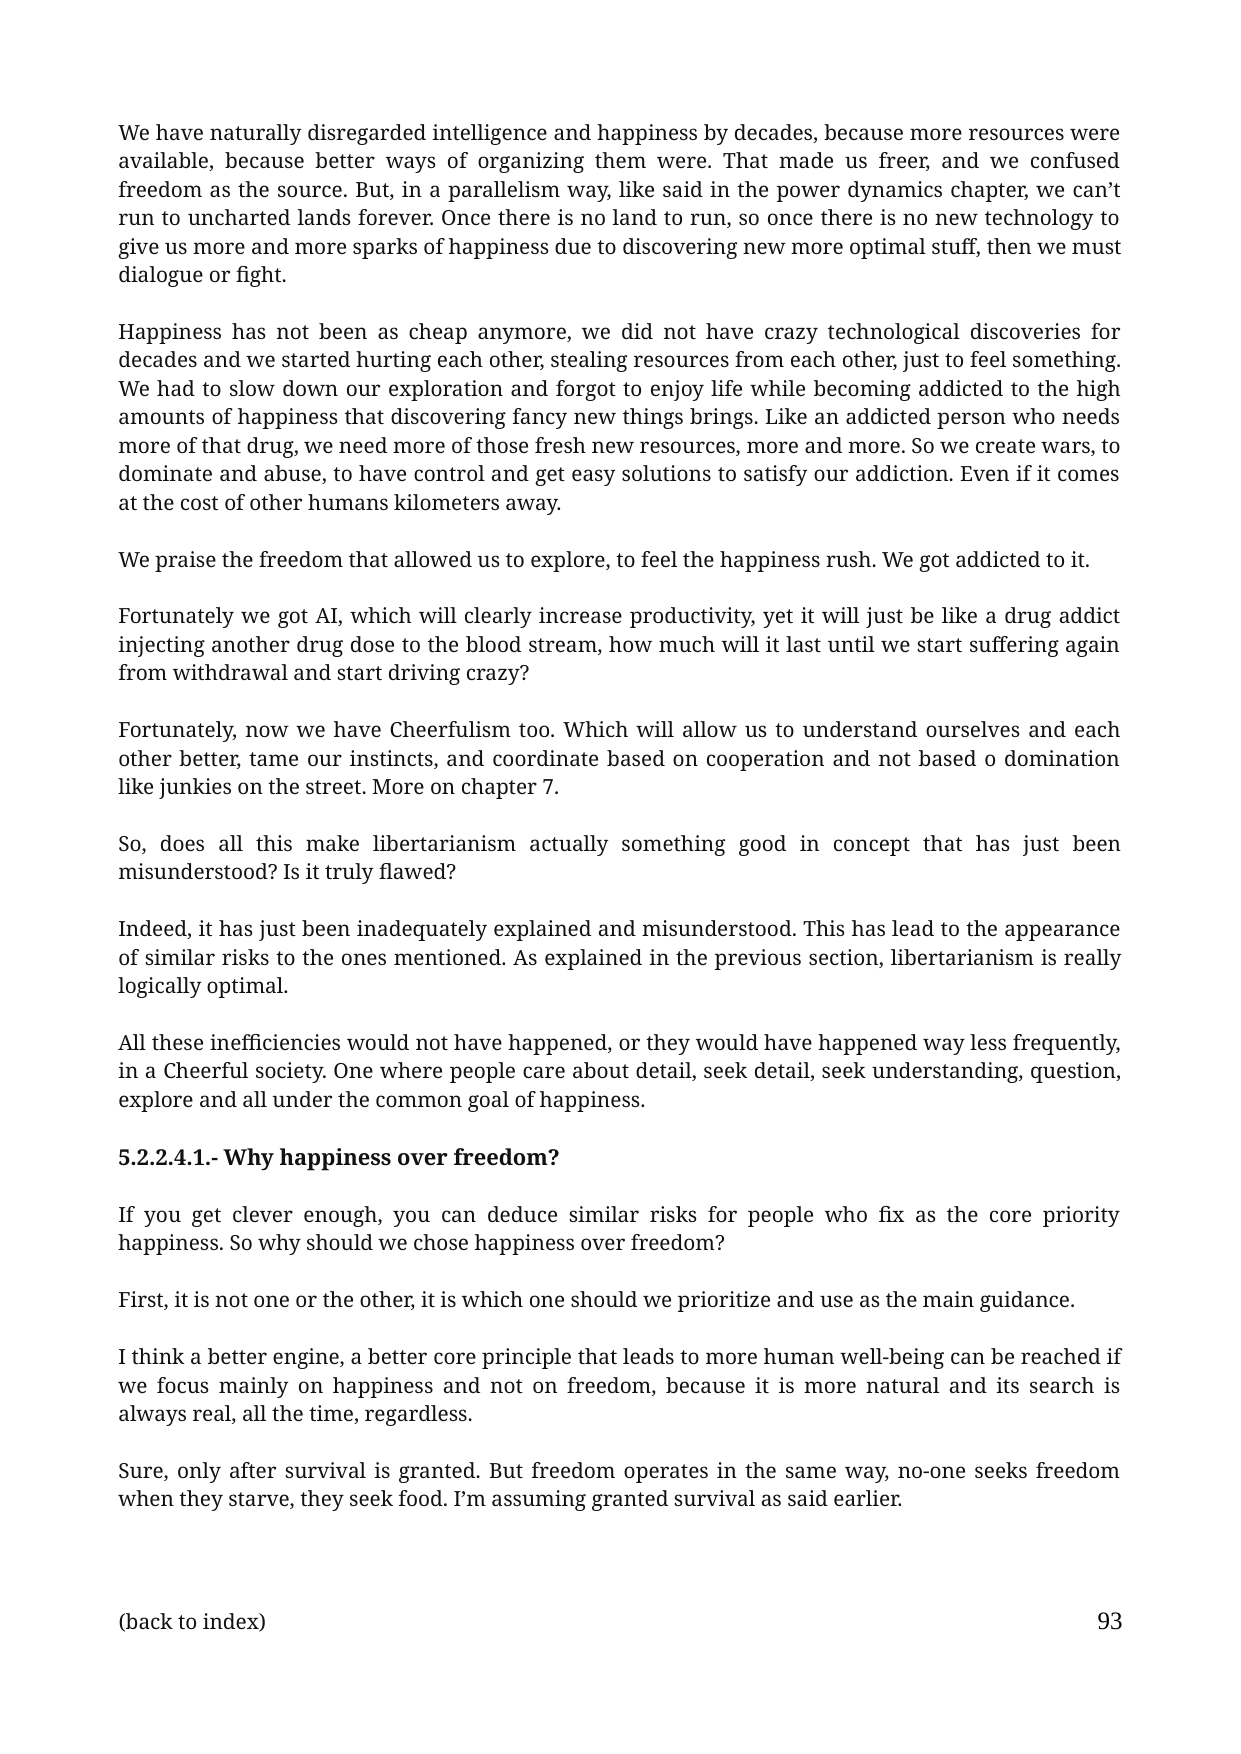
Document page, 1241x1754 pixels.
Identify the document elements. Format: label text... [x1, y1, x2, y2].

text So, does all this make libertarianism actually something good in concept that has just been misunderstood? Is it truly flawed? [118, 829, 1122, 886]
text 5.2.2.4.1.- Why happiness over freedom? [118, 1142, 1122, 1172]
text Happiness has not been as cheap anymore, we did not have crazy technological discoveries for decades and we started hurting each other, stealing resources from each other, just to feel something. We had to slow down our exploration and forgot to enjoy life while becoming addicted to the high amounts of happiness that discovering fancy new things brings. Like an addicted person who needs more of that drug, we need more of those fresh new resources, more and more. So we create wars, to dominate and abuse, to have control and get easy solutions to satisfy our addiction. Even if it comes at the cost of other humans kilometers away. [118, 317, 1122, 516]
text Fortunately we got AI, which will clearly increase productivity, yet it will just be like a drug addict injecting another drug dose to the blood stream, how much will it last until we start suffering again from withdrawal and start driving crazy? [118, 602, 1122, 687]
text Sure, only after survival is granted. But freedom operates in the same way, no-one seeks freedom when they starve, they seek food. I’m assuming granted survival as said earlier. [118, 1456, 1122, 1513]
text If you get clever enough, you can deduce similar risks for people who fix as the core priority happiness. So why should we chose happiness over freedom? [118, 1200, 1122, 1257]
text Fortunately, now we have Cheerfulism too. Which will allow us to understand ourselves and each other better, tame our instincts, and coordinate based on cooperation and not based o domination like junkies on the street. More on chapter 7. [118, 715, 1122, 801]
text Indeed, it has just been inadequately explained and misunderstood. This has lead to the appearance of similar risks to the ones mentioned. As explained in the previous section, libertarianism is really logically optimal. [118, 914, 1122, 1000]
text We praise the freedom that allowed us to explore, to feel the happiness rush. We got addicted to it. [118, 545, 1122, 573]
text I think a better engine, a better core principle that leads to more human well-being can be reached if we focus mainly on happiness and not on freedom, because it is more natural and its search is always real, all the time, regardless. [118, 1342, 1122, 1428]
text First, it is not one or the other, it is which one should we prioritize and use as the main guidance. [118, 1285, 1122, 1314]
text All these inefficiencies would not have happened, or they would have happened way less frequently, in a Cheerful society. One where people care about detail, seek detail, seek understanding, question, explore and all under the common goal of happiness. [118, 1028, 1122, 1113]
text We have naturally disregarded intelligence and happiness by decades, because more resources were available, because better ways of organizing them were. That made us freer, and we confused freedom as the source. But, in a parallelism way, like said in the power dynamics chapter, we can’t run to uncharted lands forever. Once there is no land to run, so once there is no new technology to give us more and more sparks of happiness due to discovering new more optimal stuff, then we must dialogue or fight. [118, 118, 1122, 289]
